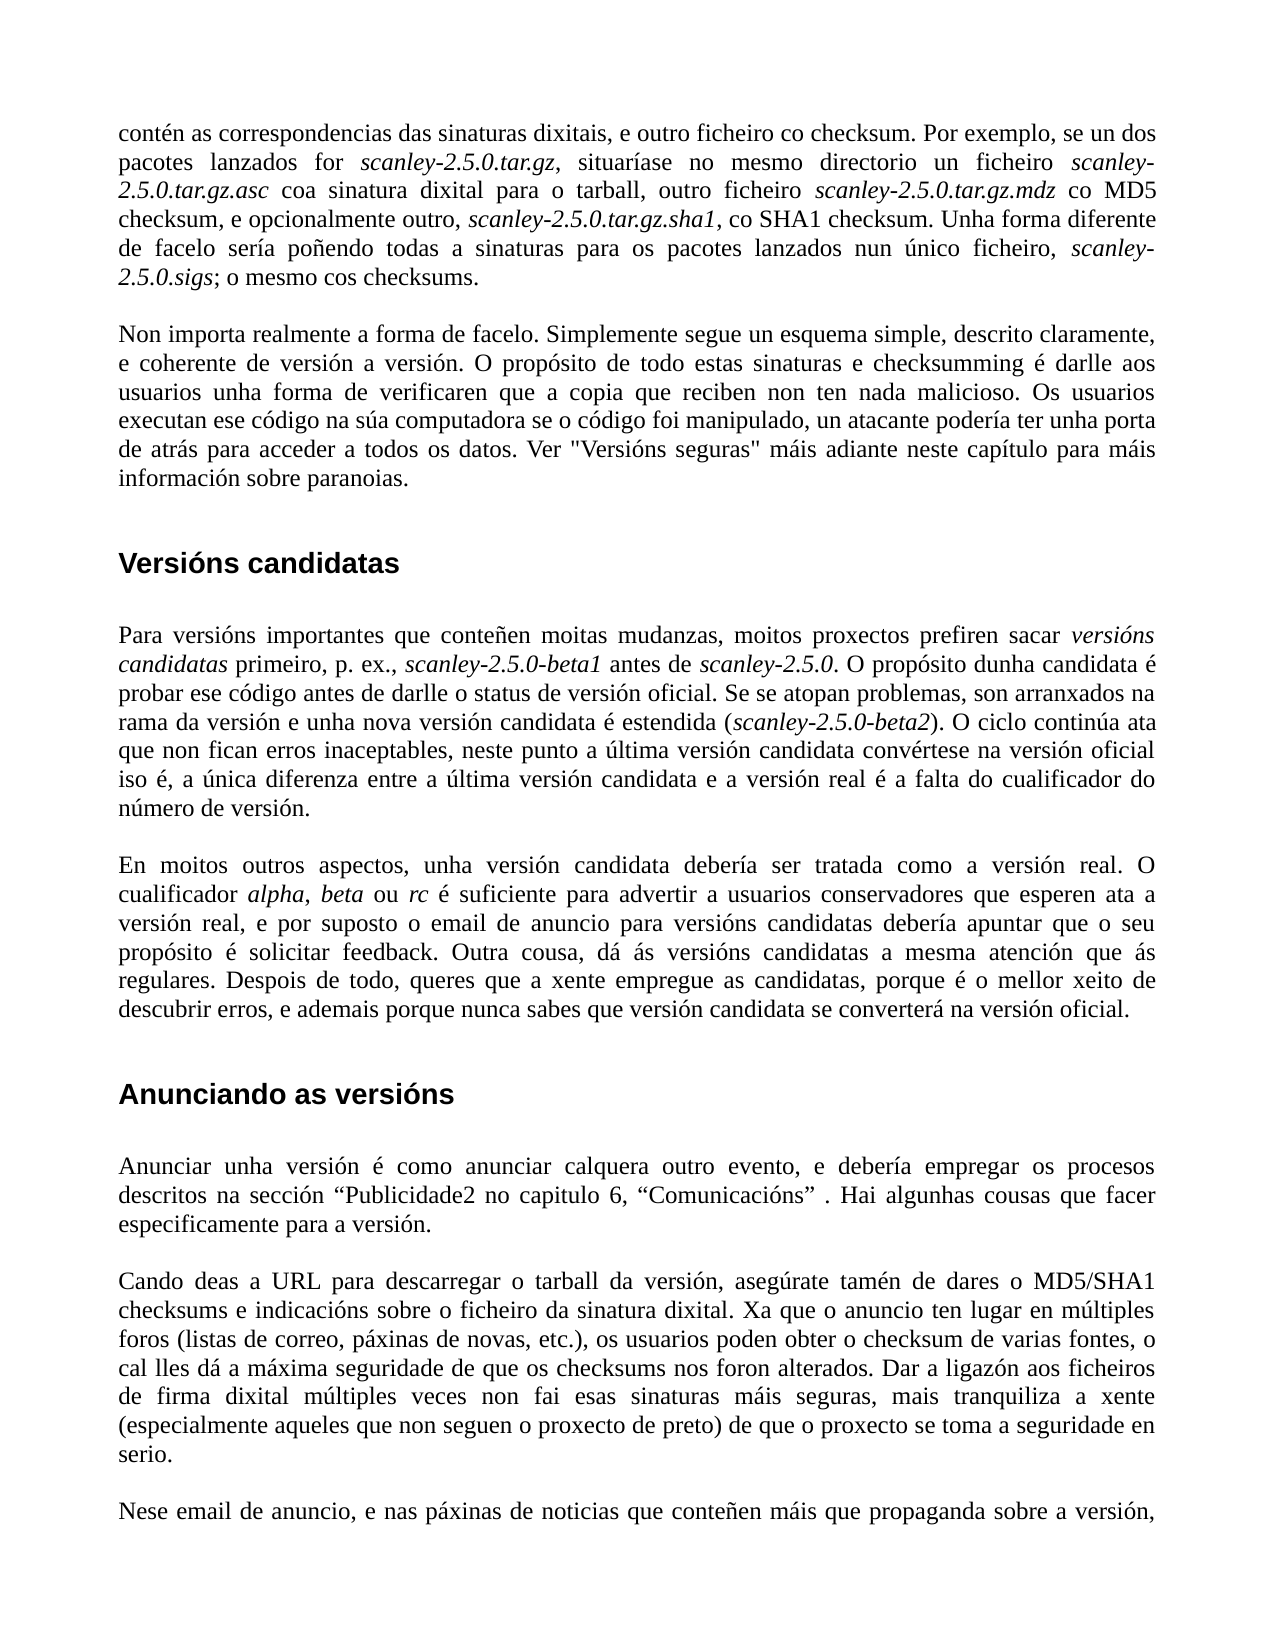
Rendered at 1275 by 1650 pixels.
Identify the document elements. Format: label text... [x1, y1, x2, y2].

text Para versións importantes que conteñen moitas mudanzas, moitos proxectos prefiren sacar versións candidatas primeiro, p. ex., scanley-2.5.0-beta1 antes de scanley-2.5.0. O propósito dunha candidata é probar ese código antes de darlle o status de versión oficial. Se se atopan problemas, son arranxados na rama da versión e unha nova versión candidata é estendida (scanley-2.5.0-beta2). O ciclo continúa ata que non fican erros inaceptables, neste punto a última versión candidata convértese na versión oficial iso é, a única diferenza entre a última versión candidata e a versión real é a falta do cualificador do número de versión. [118, 620, 1157, 822]
text Cando deas a URL para descarregar o tarball da versión, asegúrate tamén de dares o MD5/SHA1 checksums e indicacións sobre o ficheiro da sinatura dixital. Xa que o anuncio ten lugar en múltiples foros (listas de correo, páxinas de novas, etc.), os usuarios poden obter o checksum de varias fontes, o cal lles dá a máxima seguridade de que os checksums nos foron alterados. Dar a ligazón aos ficheiros de firma dixital múltiples veces non fai esas sinaturas máis seguras, mais tranquiliza a xente (especialmente aqueles que non seguen o proxecto de preto) de que o proxecto se toma a seguridade en serio. [118, 1266, 1157, 1468]
text Non importa realmente a forma de facelo. Simplemente segue un esquema simple, descrito claramente, e coherente de versión a versión. O propósito de todo estas sinaturas e checksumming é darlle aos usuarios unha forma de verificaren que a copia que reciben non ten nada malicioso. Os usuarios executan ese código na súa computadora se o código foi manipulado, un atacante podería ter unha porta de atrás para acceder a todos os datos. Ver "Versións seguras" máis adiante neste capítulo para máis información sobre paranoias. [118, 319, 1157, 492]
text contén as correspondencias das sinaturas dixitais, e outro ficheiro co checksum. Por exemplo, se un dos pacotes lanzados for scanley-2.5.0.tar.gz, situaríase no mesmo directorio un ficheiro scanley-2.5.0.tar.gz.asc coa sinatura dixital para o tarball, outro ficheiro scanley-2.5.0.tar.gz.mdz co MD5 checksum, e opcionalmente outro, scanley-2.5.0.tar.gz.sha1, co SHA1 checksum. Unha forma diferente de facelo sería poñendo todas a sinaturas para os pacotes lanzados nun único ficheiro, scanley-2.5.0.sigs; o mesmo cos checksums. [118, 118, 1157, 291]
text Anunciar unha versión é como anunciar calquera outro evento, e debería empregar os procesos descritos na sección “Publicidade2 no capitulo 6, “Comunicacións” . Hai algunhas cousas que facer especificamente para a versión. [118, 1151, 1157, 1238]
subtitle Versións candidatas [118, 546, 1157, 579]
subtitle Anunciando as versións [118, 1077, 1157, 1110]
text En moitos outros aspectos, unha versión candidata debería ser tratada como a versión real. O cualificador alpha, beta ou rc é suficiente para advertir a usuarios conservadores que esperen ata a versión real, e por suposto o email de anuncio para versións candidatas debería apuntar que o seu propósito é solicitar feedback. Outra cousa, dá ás versións candidatas a mesma atención que ás regulares. Despois de todo, queres que a xente empregue as candidatas, porque é o mellor xeito de descubrir erros, e ademais porque nunca sabes que versión candidata se converterá na versión oficial. [118, 850, 1157, 1023]
text Nese email de anuncio, e nas páxinas de noticias que conteñen máis que propaganda sobre a versión, [118, 1496, 1157, 1525]
